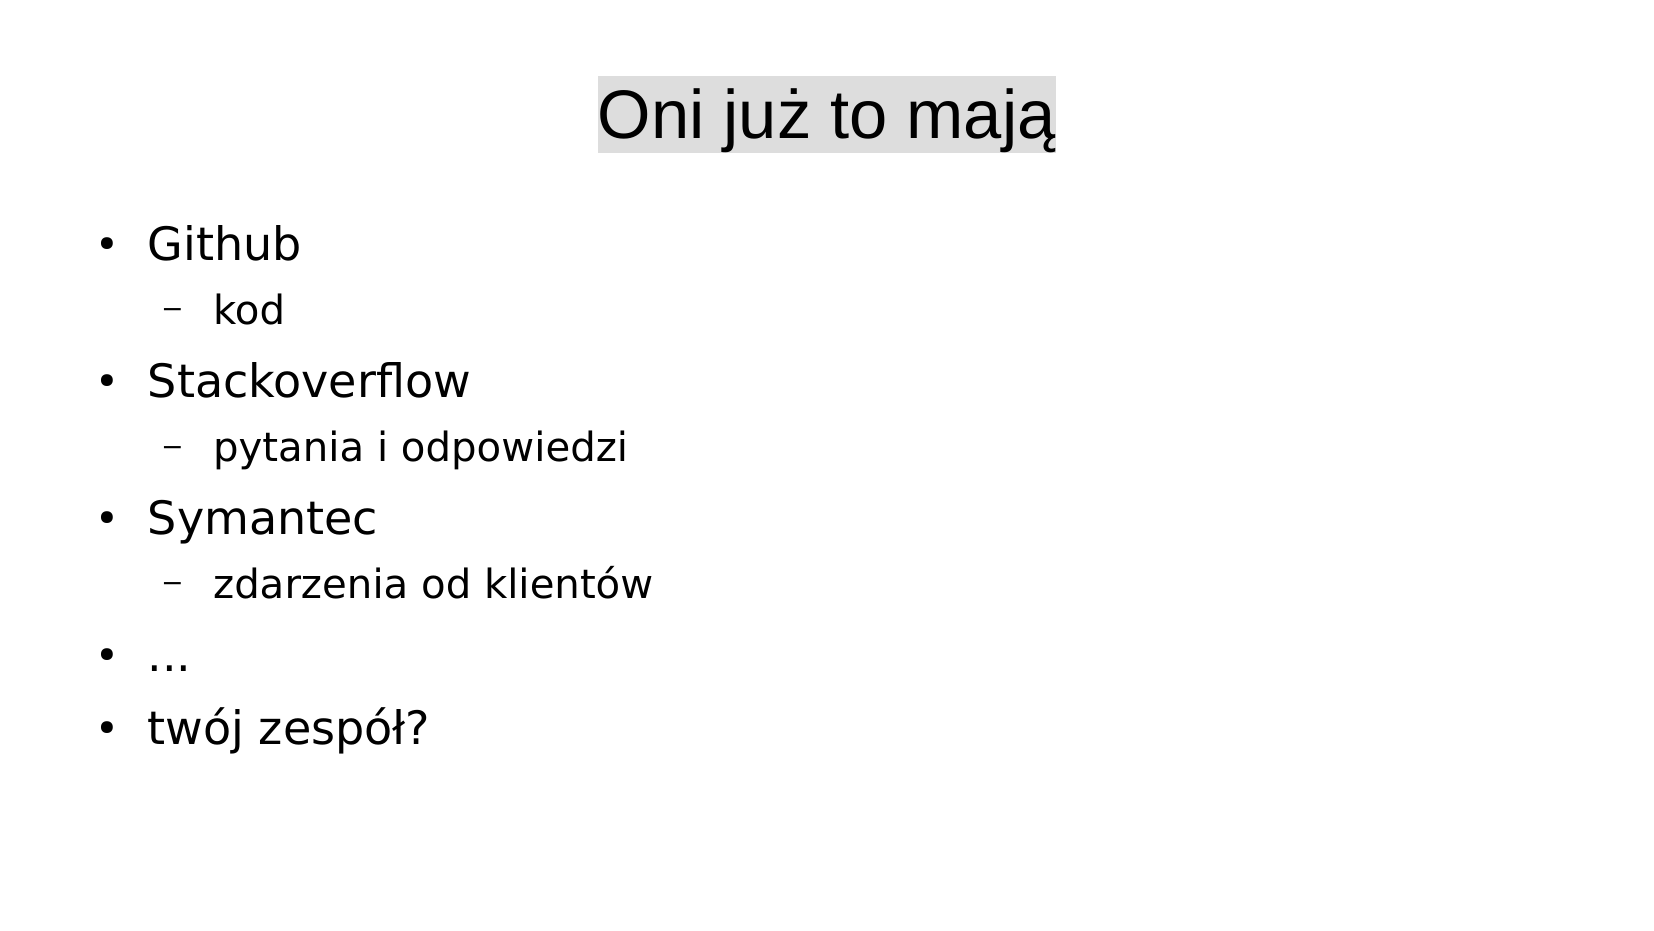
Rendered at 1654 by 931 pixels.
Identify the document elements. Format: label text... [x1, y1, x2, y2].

list Github kod Stackoverflow pytania i odpowiedzi Symantec zdarzenia od klientów ... twój zespół? [82, 217, 1571, 758]
title Oni już to mają [82, 37, 1571, 193]
